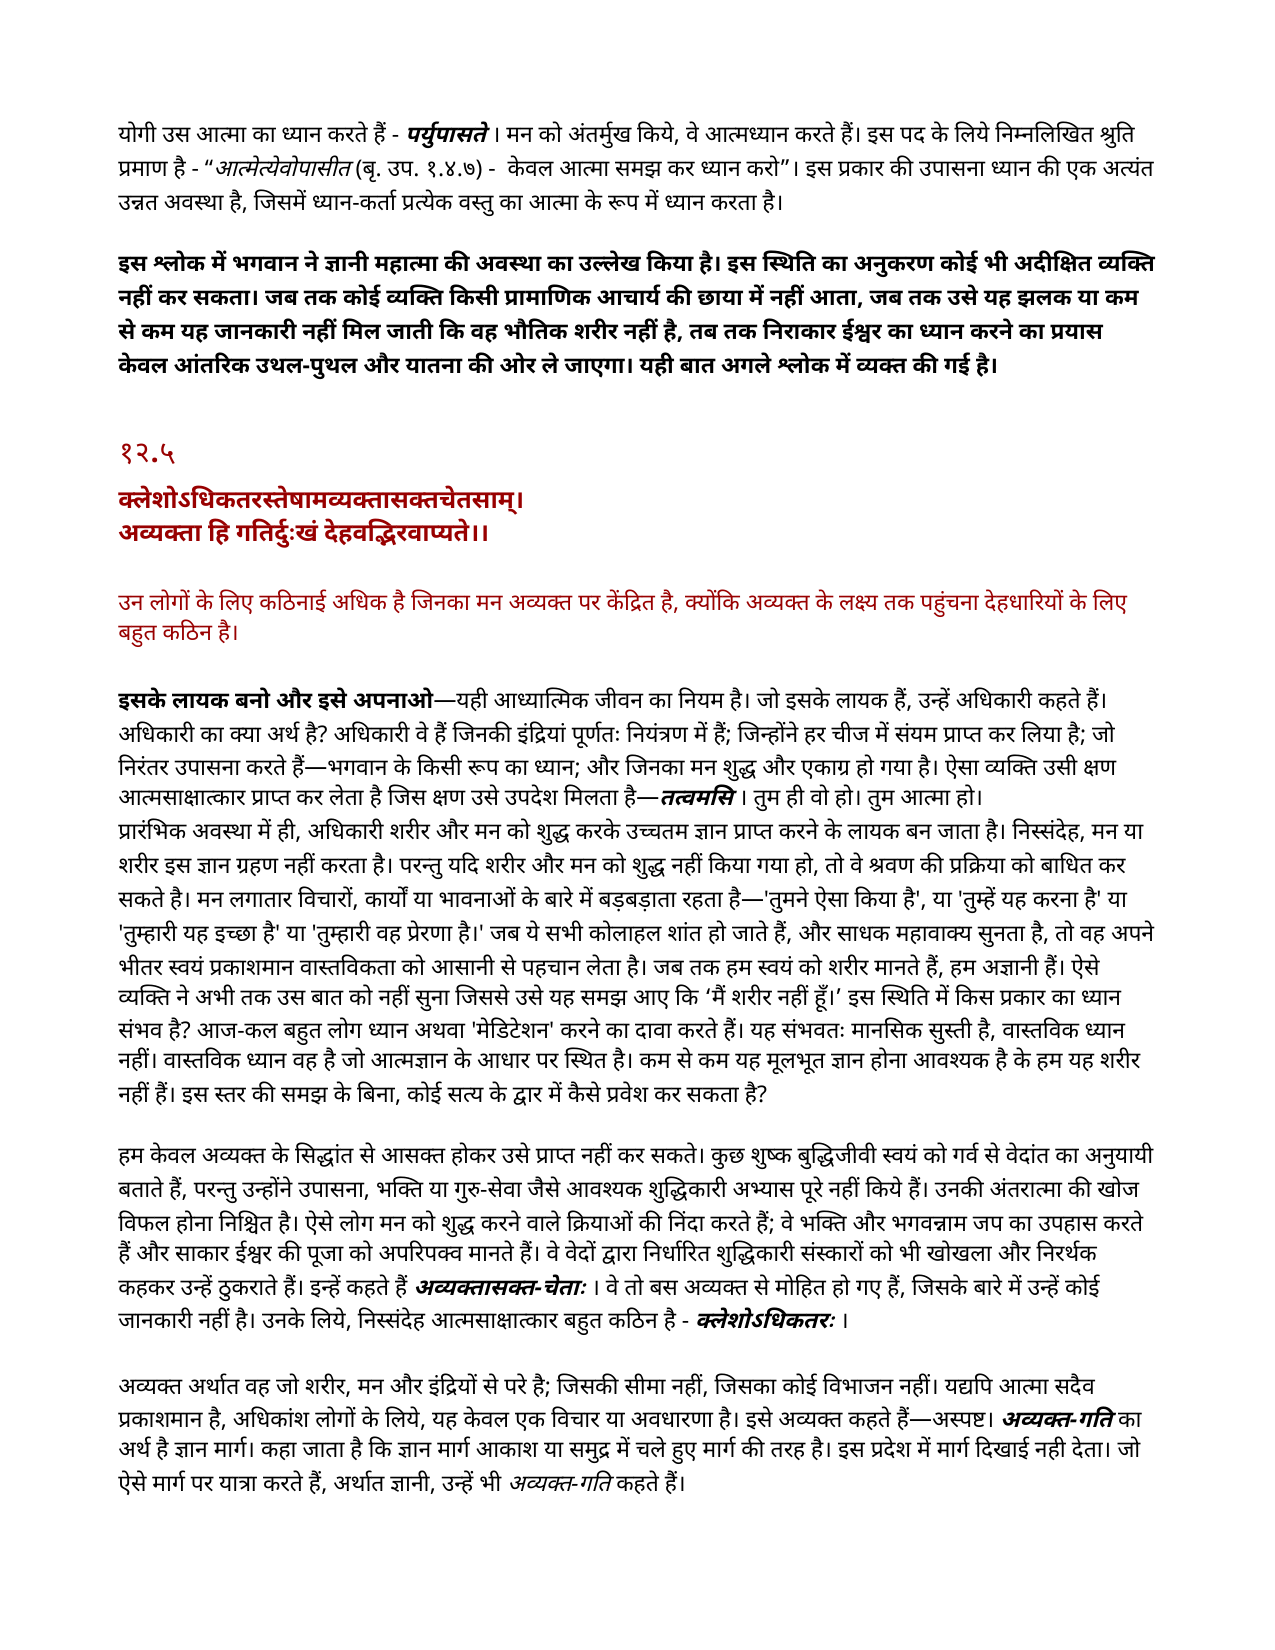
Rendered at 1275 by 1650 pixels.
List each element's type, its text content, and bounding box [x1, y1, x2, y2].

text क्लेशोऽधिकतरस्तेषामव्यक्तासक्तचेतसाम्। [118, 487, 1157, 519]
subtitle १२.५ [118, 431, 1157, 474]
text अव्यक्ता हि गतिर्दुःखं देहवद्भिरवाप्यते।। [118, 519, 1157, 552]
text उन लोगों के लिए कठिनाई अधिक है जिनका मन अव्यक्त पर केंद्रित है, क्योंकि अव्यक्त के लक्ष्य तक पहुंचना देहधारियों के लिए बहुत कठिन है। [118, 586, 1157, 649]
text योगी उस आत्मा का ध्यान करते हैं - पर्युपासते । मन को अंतर्मुख किये, वे आत्मध्यान करते हैं। इस पद के लिये निम्नलिखित श्रुति प्रमाण है - “आत्मेत्येवोपासीत (बृ. उप. १.४.७) - केवल आत्मा समझ कर ध्यान करो”। इस प्रकार की उपासना ध्यान की एक अत्यंत उन्नत अवस्था है, जिसमें ध्यान-कर्ता प्रत्येक वस्तु का आत्मा के रूप में ध्यान करता है। [118, 118, 1157, 220]
text हम केवल अव्यक्त के सिद्धांत से आसक्त होकर उसे प्राप्त नहीं कर सकते। कुछ शुष्क बुद्धिजीवी स्वयं को गर्व से वेदांत का अनुयायी बताते हैं, परन्तु उन्होंने उपासना, भक्ति या गुरु-सेवा जैसे आवश्यक शुद्धिकारी अभ्यास पूरे नहीं किये हैं। उनकी अंतरात्मा की खोज विफल होना निश्चित है। ऐसे लोग मन को शुद्ध करने वाले क्रियाओं की निंदा करते हैं; वे भक्ति और भगवन्नाम जप का उपहास करते हैं और साकार ईश्वर की पूजा को अपरिपक्व मानते हैं। वे वेदों द्वारा निर्धारित शुद्धिकारी संस्कारों को भी खोखला और निरर्थक कहकर उन्हें ठुकराते हैं। इन्हें कहते हैं अव्यक्तासक्त-चेताः । वे तो बस अव्यक्त से मोहित हो गए हैं, जिसके बारे में उन्हें कोई जानकारी नहीं है। उनके लिये, निस्संदेह आत्मसाक्षात्कार बहुत कठिन है - क्लेशोऽधिकतरः । [118, 1143, 1157, 1338]
text इस श्लोक में भगवान ने ज्ञानी महात्मा की अवस्था का उल्लेख किया है। इस स्थिति का अनुकरण कोई भी अदीक्षित व्यक्ति नहीं कर सकता। जब तक कोई व्यक्ति किसी प्रामाणिक आचार्य की छाया में नहीं आता, जब तक उसे यह झलक या कम से कम यह जानकारी नहीं मिल जाती कि वह भौतिक शरीर नहीं है, तब तक निराकार ईश्वर का ध्यान करने का प्रयास केवल आंतरिक उथल-पुथल और यातना की ओर ले जाएगा। यही बात अगले श्लोक में व्यक्त की गई है। [118, 251, 1157, 382]
text प्रारंभिक अवस्था में ही, अधिकारी शरीर और मन को शुद्ध करके उच्चतम ज्ञान प्राप्त करने के लायक बन जाता है। निस्संदेह, मन या शरीर इस ज्ञान ग्रहण नहीं करता है। परन्तु यदि शरीर और मन को शुद्ध नहीं किया गया हो, तो वे श्रवण की प्रक्रिया को बाधित कर सकते है। मन लगातार विचारों, कार्यों या भावनाओं के बारे में बड़बड़ाता रहता है—'तुमने ऐसा किया है', या 'तुम्हें यह करना है' या 'तुम्हारी यह इच्छा है' या 'तुम्हारी वह प्रेरणा है।' जब ये सभी कोलाहल शांत हो जाते हैं, और साधक महावाक्य सुनता है, तो वह अपने भीतर स्वयं प्रकाशमान वास्तविकता को आसानी से पहचान लेता है। जब तक हम स्वयं को शरीर मानते हैं, हम अज्ञानी हैं। ऐसे व्यक्ति ने अभी तक उस बात को नहीं सुना जिससे उसे यह समझ आए कि ‘मैं शरीर नहीं हूँ।’ इस स्थिति में किस प्रकार का ध्यान संभव है? आज-कल बहुत लोग ध्यान अथवा 'मेडिटेशन' करने का दावा करते हैं। यह संभवतः मानसिक सुस्ती है, वास्तविक ध्यान नहीं। वास्तविक ध्यान वह है जो आत्मज्ञान के आधार पर स्थित है। कम से कम यह मूलभूत ज्ञान होना आवश्यक है के हम यह शरीर नहीं हैं। इस स्तर की समझ के बिना, कोई सत्य के द्वार में कैसे प्रवेश कर सकता है? [118, 815, 1157, 1112]
text इसके लायक बनो और इसे अपनाओ—यही आध्यात्मिक जीवन का नियम है। जो इसके लायक हैं, उन्हें अधिकारी कहते हैं। अधिकारी का क्या अर्थ है? अधिकारी वे हैं जिनकी इंद्रियां पूर्णतः नियंत्रण में हैं; जिन्होंने हर चीज में संयम प्राप्त कर लिया है; जो निरंतर उपासना करते हैं—भगवान के किसी रूप का ध्यान; और जिनका मन शुद्ध और एकाग्र हो गया है। ऐसा व्यक्ति उसी क्षण आत्मसाक्षात्कार प्राप्त कर लेता है जिस क्षण उसे उपदेश मिलता है—तत्वमसि । तुम ही वो हो। तुम आत्मा हो। [118, 684, 1157, 815]
text अव्यक्त अर्थात वह जो शरीर, मन और इंद्रियों से परे है; जिसकी सीमा नहीं, जिसका कोई विभाजन नहीं। यद्यपि आत्मा सदैव प्रकाशमान है, अधिकांश लोगों के लिये, यह केवल एक विचार या अवधारणा है। इसे अव्यक्त कहते हैं—अस्पष्ट। अव्यक्त-गति का अर्थ है ज्ञान मार्ग। कहा जाता है कि ज्ञान मार्ग आकाश या समुद्र में चले हुए मार्ग की तरह है। इस प्रदेश में मार्ग दिखाई नही देता। जो ऐसे मार्ग पर यात्रा करते हैं, अर्थात ज्ञानी, उन्हें भी अव्यक्त-गति कहते हैं। [118, 1369, 1157, 1501]
